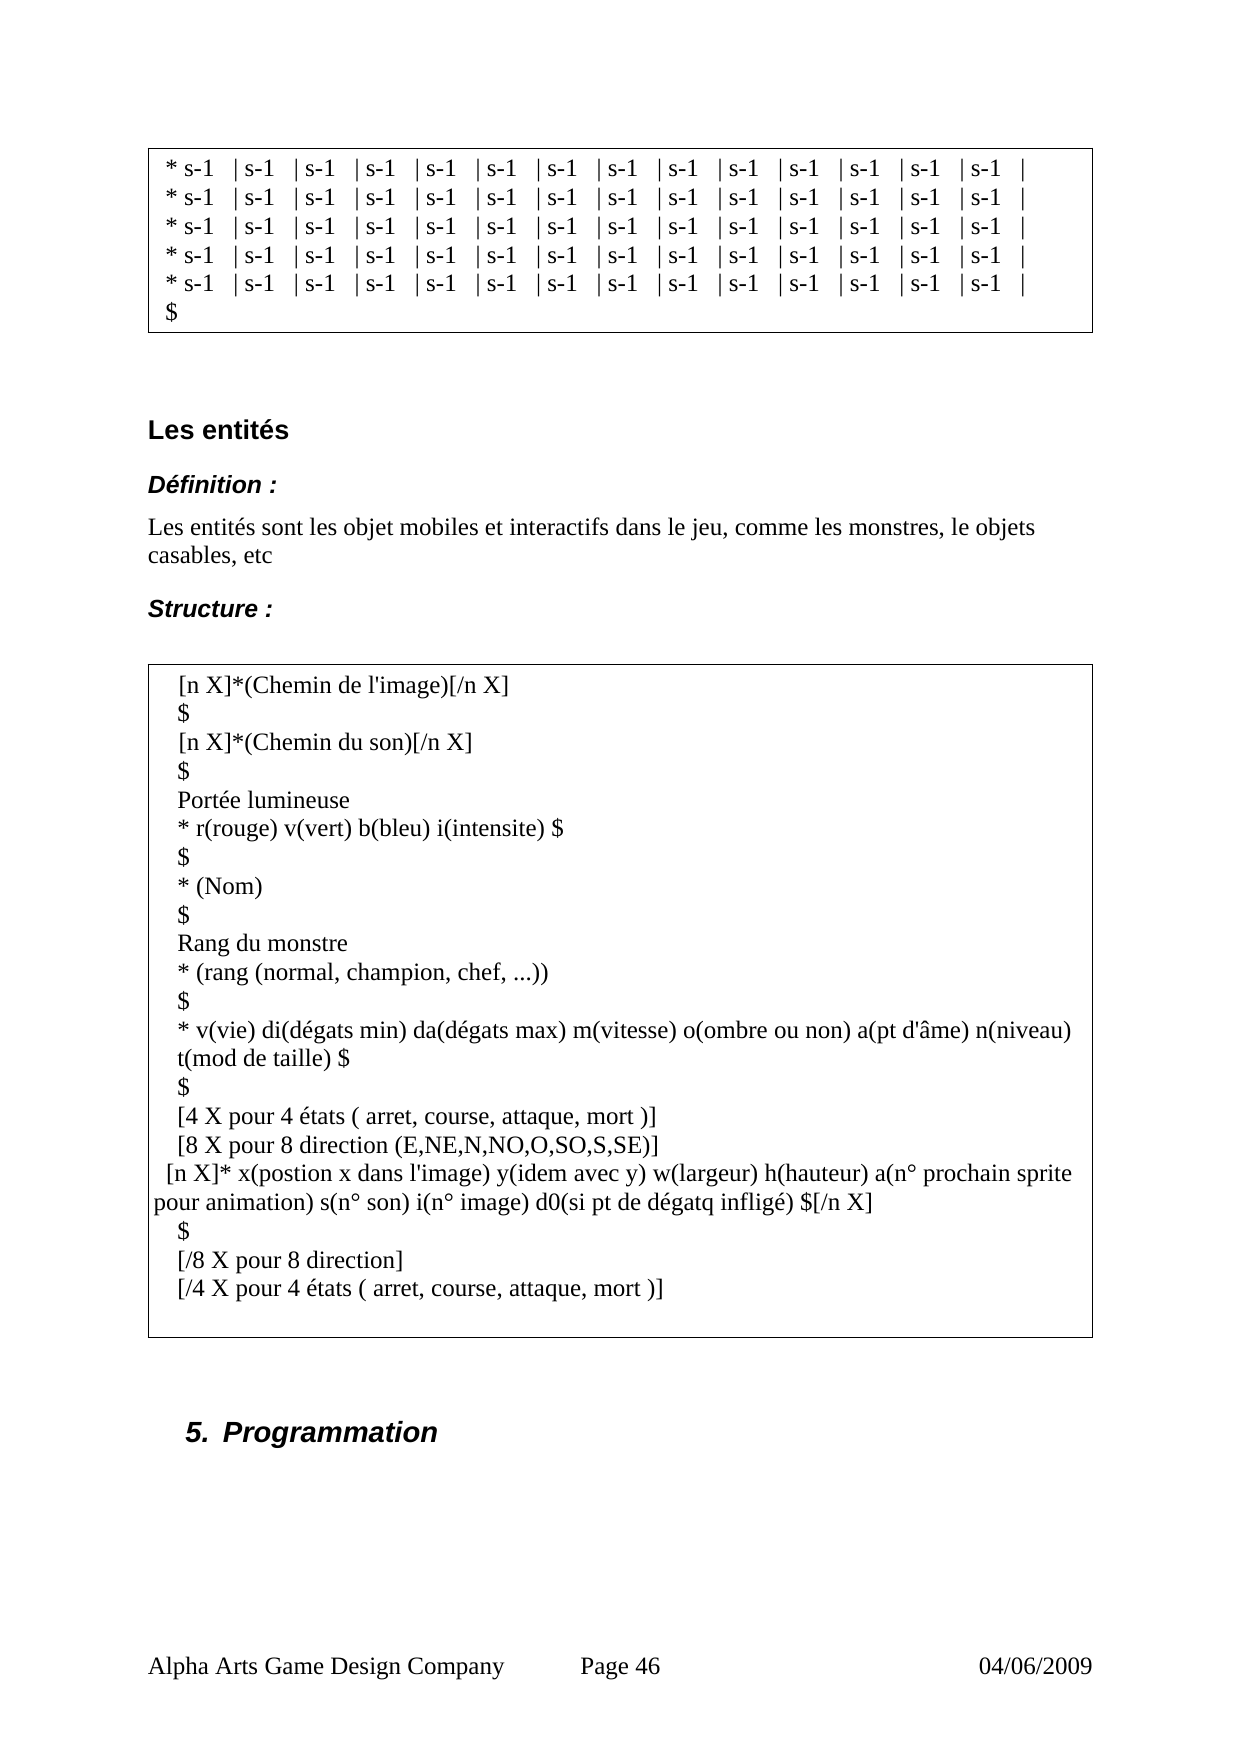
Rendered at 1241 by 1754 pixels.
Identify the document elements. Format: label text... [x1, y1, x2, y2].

subtitle Les entités [148, 414, 1092, 446]
table_header * s-1 | s-1 | s-1 | s-1 | s-1 | s-1 | s-1 | s-1 | s-1 | s-1 | s-1 | s-1 | s-1 | s-1 | * s-1 | s-1 | s-1 | s-1 | s-1 | s-1 | s-1 | s-1 | s-1 | s-1 | s-1 | s-1 | s-1 | s-1 | * s-1 | s-1 | s-1 | s-1 | s-1 | s-1 | s-1 | s-1 | s-1 | s-1 | s-1 | s-1 | s-1 | s-1 | * s-1 | s-1 | s-1 | s-1 | s-1 | s-1 | s-1 | s-1 | s-1 | s-1 | s-1 | s-1 | s-1 | s-1 | * s-1 | s-1 | s-1 | s-1 | s-1 | s-1 | s-1 | s-1 | s-1 | s-1 | s-1 | s-1 | s-1 | s-1 | $ [149, 149, 1092, 332]
table_header [n X]*(Chemin de l'image)[/n X] $ [n X]*(Chemin du son)[/n X] $ Portée lumineuse * r(rouge) v(vert) b(bleu) i(intensite) $ $ * (Nom) $ Rang du monstre * (rang (normal, champion, chef, ...)) $ * v(vie) di(dégats min) da(dégats max) m(vitesse) o(ombre ou non) a(pt d'âme) n(niveau) t(mod de taille) $ $ [4 X pour 4 états ( arret, course, attaque, mort )] [8 X pour 8 direction (E,NE,N,NO,O,SO,S,SE)] [n X]* x(postion x dans l'image) y(idem avec y) w(largeur) h(hauteur) a(n° prochain sprite pour animation) s(n° son) i(n° image) d0(si pt de dégatq infligé) $[/n X] $ [/8 X pour 8 direction] [/4 X pour 4 états ( arret, course, attaque, mort )] [149, 665, 1092, 1337]
text Les entités sont les objet mobiles et interactifs dans le jeu, comme les monstres, le objets casables, etc [148, 512, 1092, 569]
subtitle Définition : [148, 471, 1092, 499]
subtitle Programmation [185, 1416, 1092, 1449]
subtitle Structure : [148, 594, 1092, 623]
